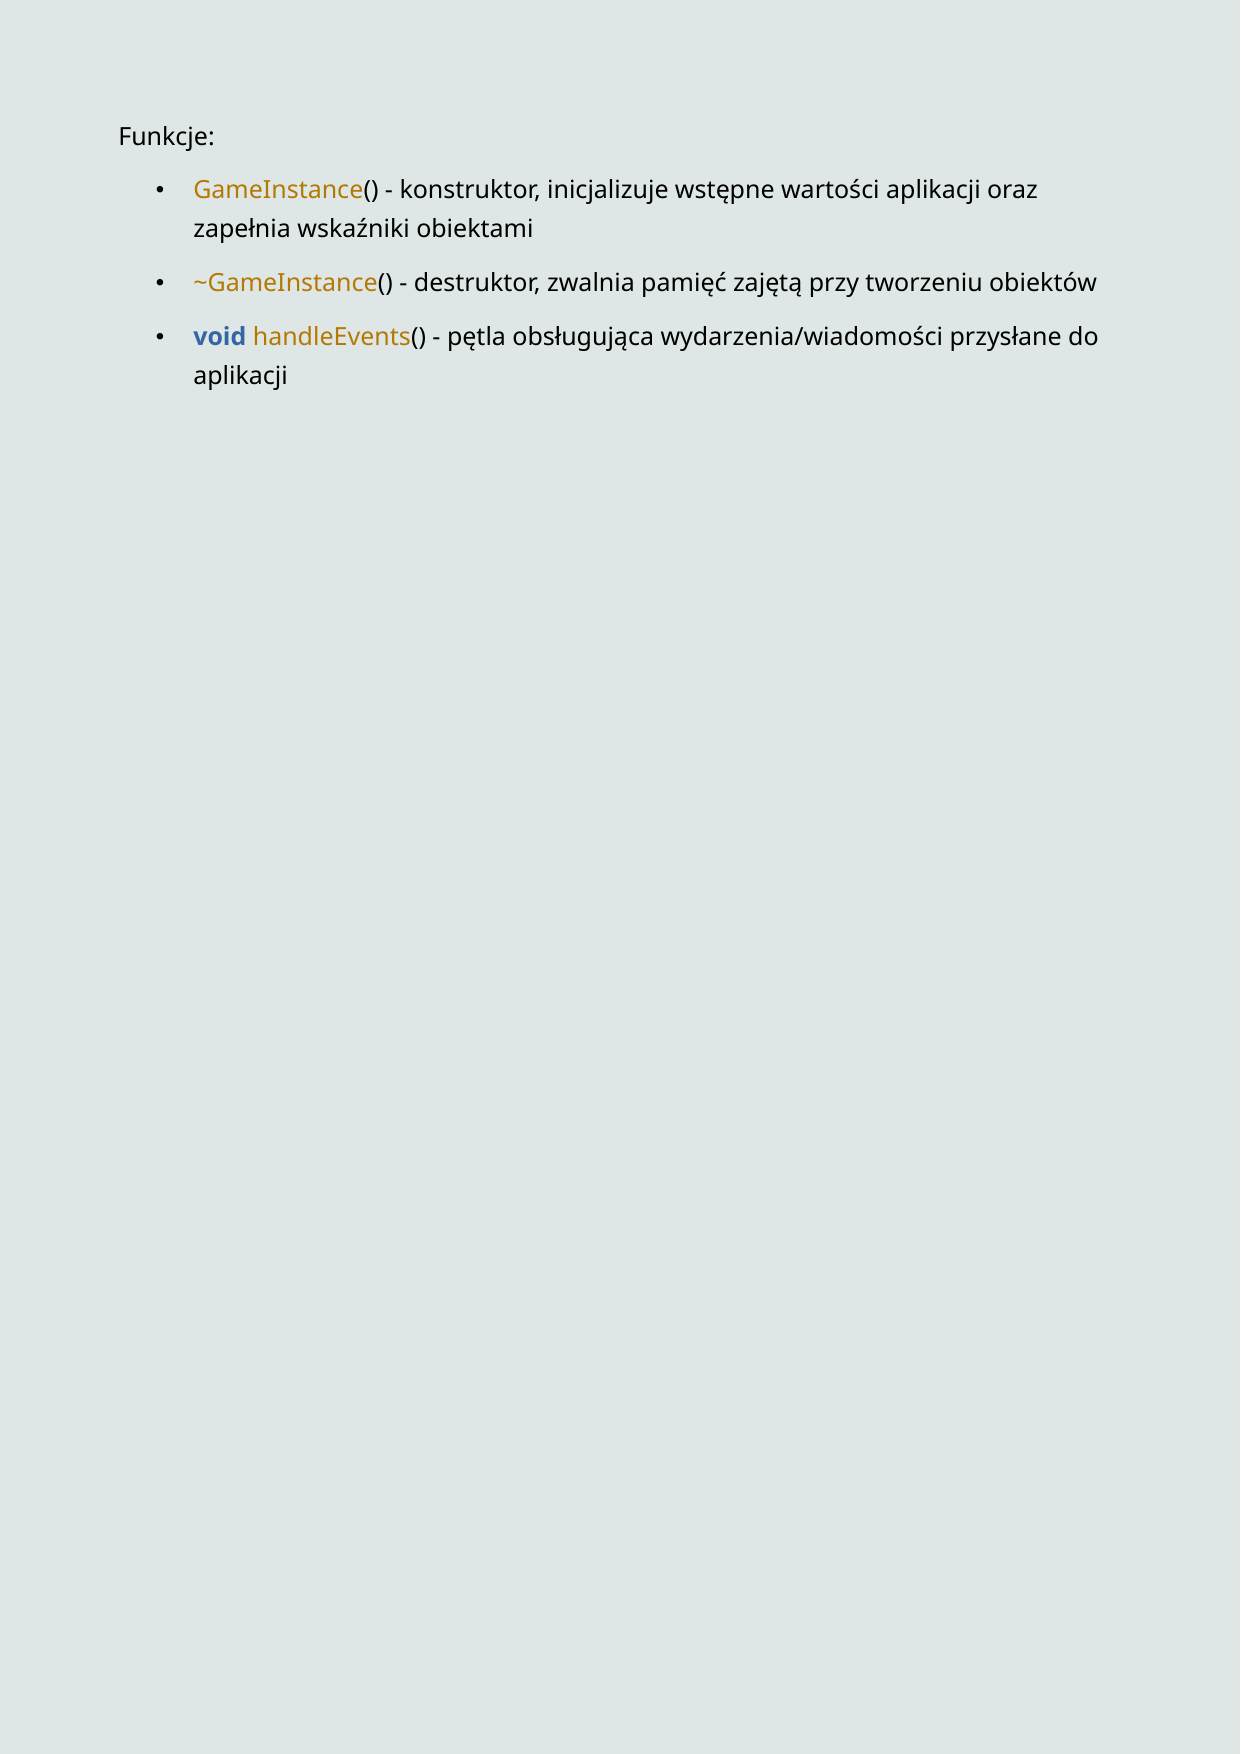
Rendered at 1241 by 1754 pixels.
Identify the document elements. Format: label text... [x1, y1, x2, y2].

text Funkcje: [118, 118, 1122, 152]
list void handleEvents() - pętla obsługująca wydarzenia/wiadomości przysłane do aplikacji [156, 318, 1122, 392]
list ~GameInstance() - destruktor, zwalnia pamięć zajętą przy tworzeniu obiektów [156, 265, 1122, 299]
list GameInstance() - konstruktor, inicjalizuje wstępne wartości aplikacji oraz zapełnia wskaźniki obiektami [156, 172, 1122, 245]
